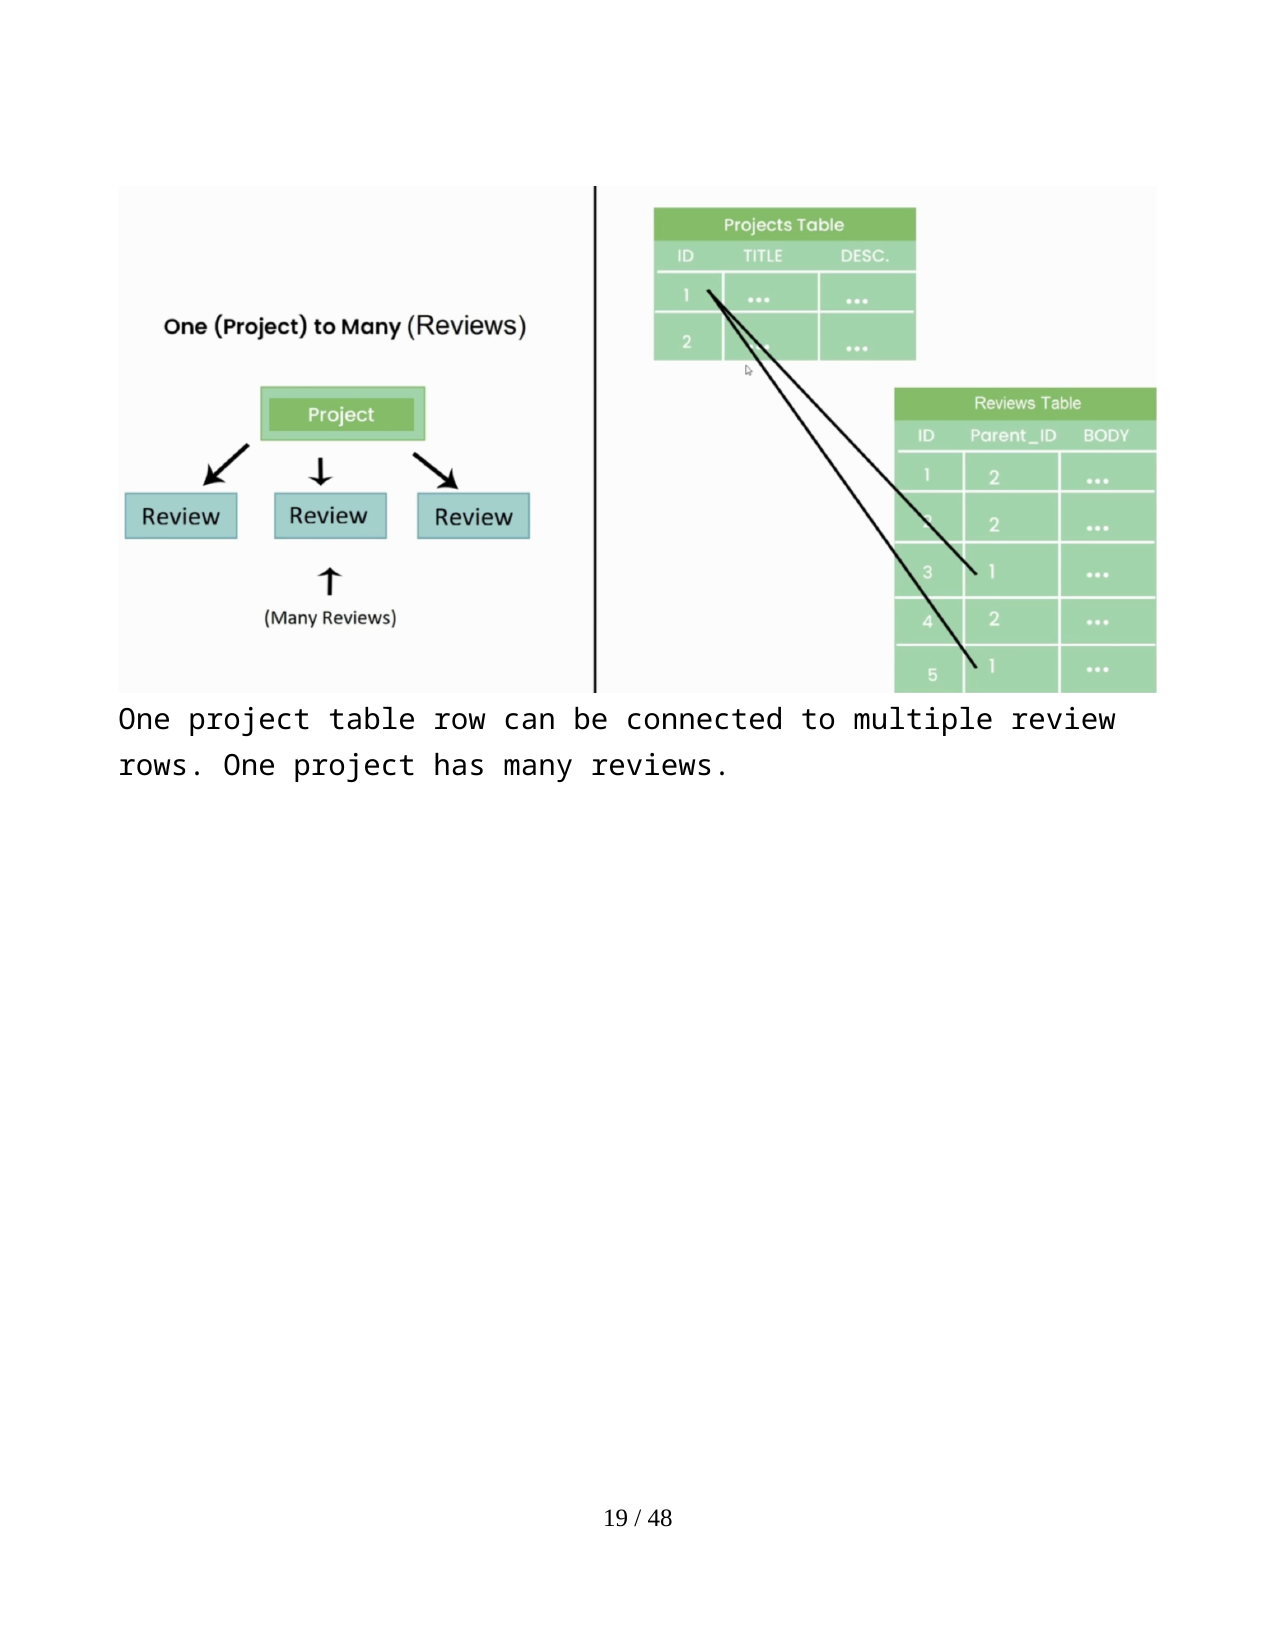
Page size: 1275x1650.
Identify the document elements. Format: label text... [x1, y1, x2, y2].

text [118, 178, 1157, 186]
text One project table row can be connected to multiple review rows. One project has many reviews. [118, 693, 1157, 783]
picture [118, 186, 1157, 693]
